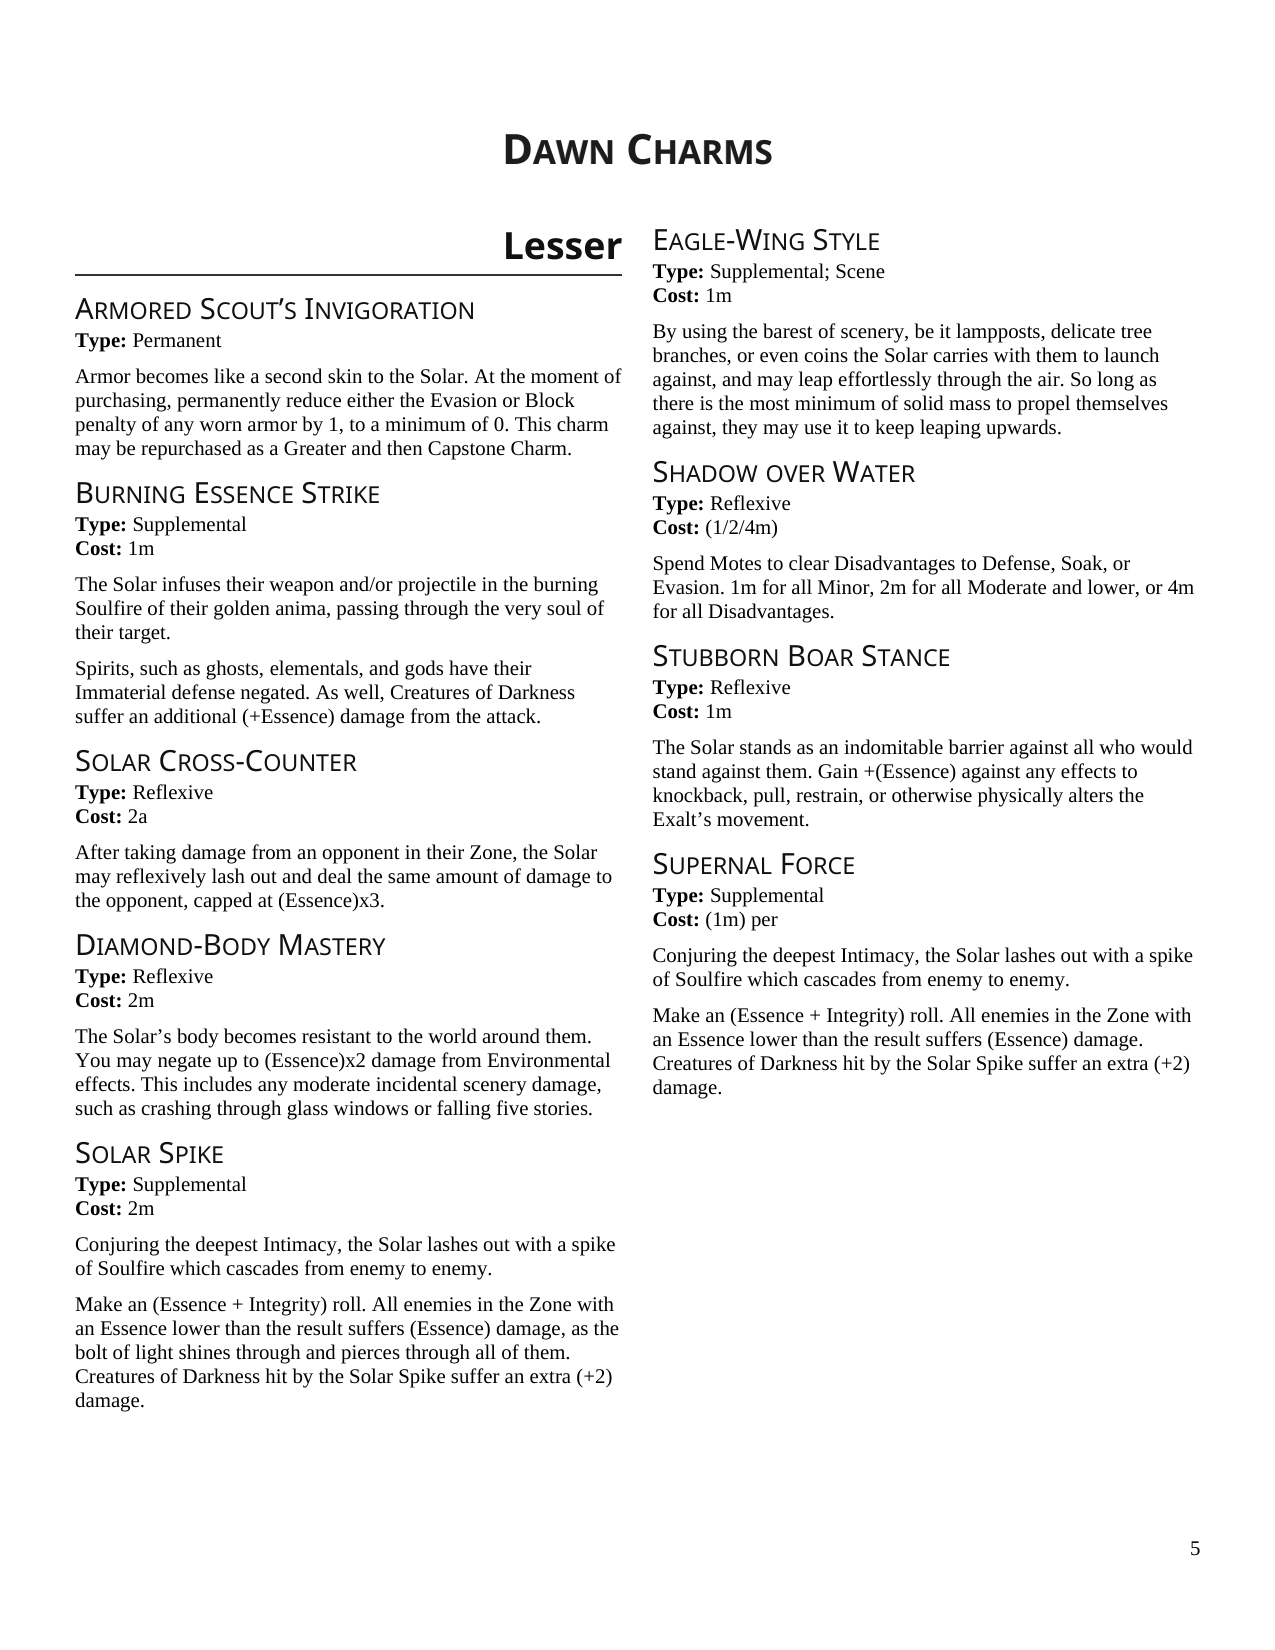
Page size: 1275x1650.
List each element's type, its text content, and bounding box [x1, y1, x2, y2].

text Type: Reflexive Cost: 2a [75, 780, 622, 828]
text Type: Reflexive Cost: (1/2/4m) [652, 491, 1200, 539]
text The Solar’s body becomes resistant to the world around them. You may negate up to (Essence)x2 damage from Environmental effects. This includes any moderate incidental scenery damage, such as crashing through glass windows or falling five stories. [75, 1024, 622, 1120]
text After taking damage from an opponent in their Zone, the Solar may reflexively lash out and deal the same amount of damage to the opponent, capped at (Essence)x3. [75, 840, 622, 912]
text Spend Motes to clear Disadvantages to Defense, Soak, or Evasion. 1m for all Minor, 2m for all Moderate and lower, or 4m for all Disadvantages. [652, 551, 1200, 623]
text The Solar infuses their weapon and/or projectile in the burning Soulfire of their golden anima, passing through the very soul of their target. [75, 572, 622, 644]
text Type: Reflexive Cost: 1m [652, 675, 1200, 723]
text Conjuring the deepest Intimacy, the Solar lashes out with a spike of Soulfire which cascades from enemy to enemy. [652, 943, 1200, 991]
text Type: Reflexive Cost: 2m [75, 964, 622, 1012]
text By using the barest of scenery, be it lampposts, delicate tree branches, or even coins the Solar carries with them to launch against, and may leap effortlessly through the air. So long as there is the most minimum of solid mass to propel themselves against, they may use it to keep leaping upwards. [652, 319, 1200, 439]
text Lesser [75, 219, 622, 274]
text Armor becomes like a second skin to the Solar. At the moment of purchasing, permanently reduce either the Evasion or Block penalty of any worn armor by 1, to a minimum of 0. This charm may be repurchased as a Greater and then Capstone Charm. [75, 364, 622, 460]
text Make an (Essence + Integrity) roll. All enemies in the Zone with an Essence lower than the result suffers (Essence) damage, as the bolt of light shines through and pierces through all of them. Creatures of Darkness hit by the Solar Spike suffer an extra (+2) damage. [75, 1292, 622, 1412]
text Type: Supplemental; Scene Cost: 1m [652, 259, 1200, 307]
subtitle Stubborn Boar Stance [652, 635, 1200, 675]
text Spirits, such as ghosts, elementals, and gods have their Immaterial defense negated. As well, Creatures of Darkness suffer an additional (+Essence) damage from the attack. [75, 656, 622, 728]
text Make an (Essence + Integrity) roll. All enemies in the Zone with an Essence lower than the result suffers (Essence) damage. Creatures of Darkness hit by the Solar Spike suffer an extra (+2) damage. [652, 1003, 1200, 1099]
subtitle Shadow over Water [652, 451, 1200, 491]
subtitle Armored Scout’s Invigoration [75, 288, 622, 328]
text Type: Supplemental Cost: (1m) per [652, 883, 1200, 931]
text Conjuring the deepest Intimacy, the Solar lashes out with a spike of Soulfire which cascades from enemy to enemy. [75, 1232, 622, 1280]
subtitle Supernal Force [652, 843, 1200, 883]
text Type: Permanent [75, 328, 622, 352]
subtitle Eagle-Wing Style [652, 219, 1200, 259]
subtitle Diamond-Body Mastery [75, 924, 622, 964]
text The Solar stands as an indomitable barrier against all who would stand against them. Gain +(Essence) against any effects to knockback, pull, restrain, or otherwise physically alters the Exalt’s movement. [652, 735, 1200, 831]
subtitle Solar Spike [75, 1132, 622, 1172]
text Type: Supplemental Cost: 1m [75, 512, 622, 560]
subtitle Burning Essence Strike [75, 472, 622, 512]
subtitle Solar Cross-Counter [75, 740, 622, 780]
text Type: Supplemental Cost: 2m [75, 1172, 622, 1220]
subtitle Dawn Charms [75, 120, 1200, 177]
